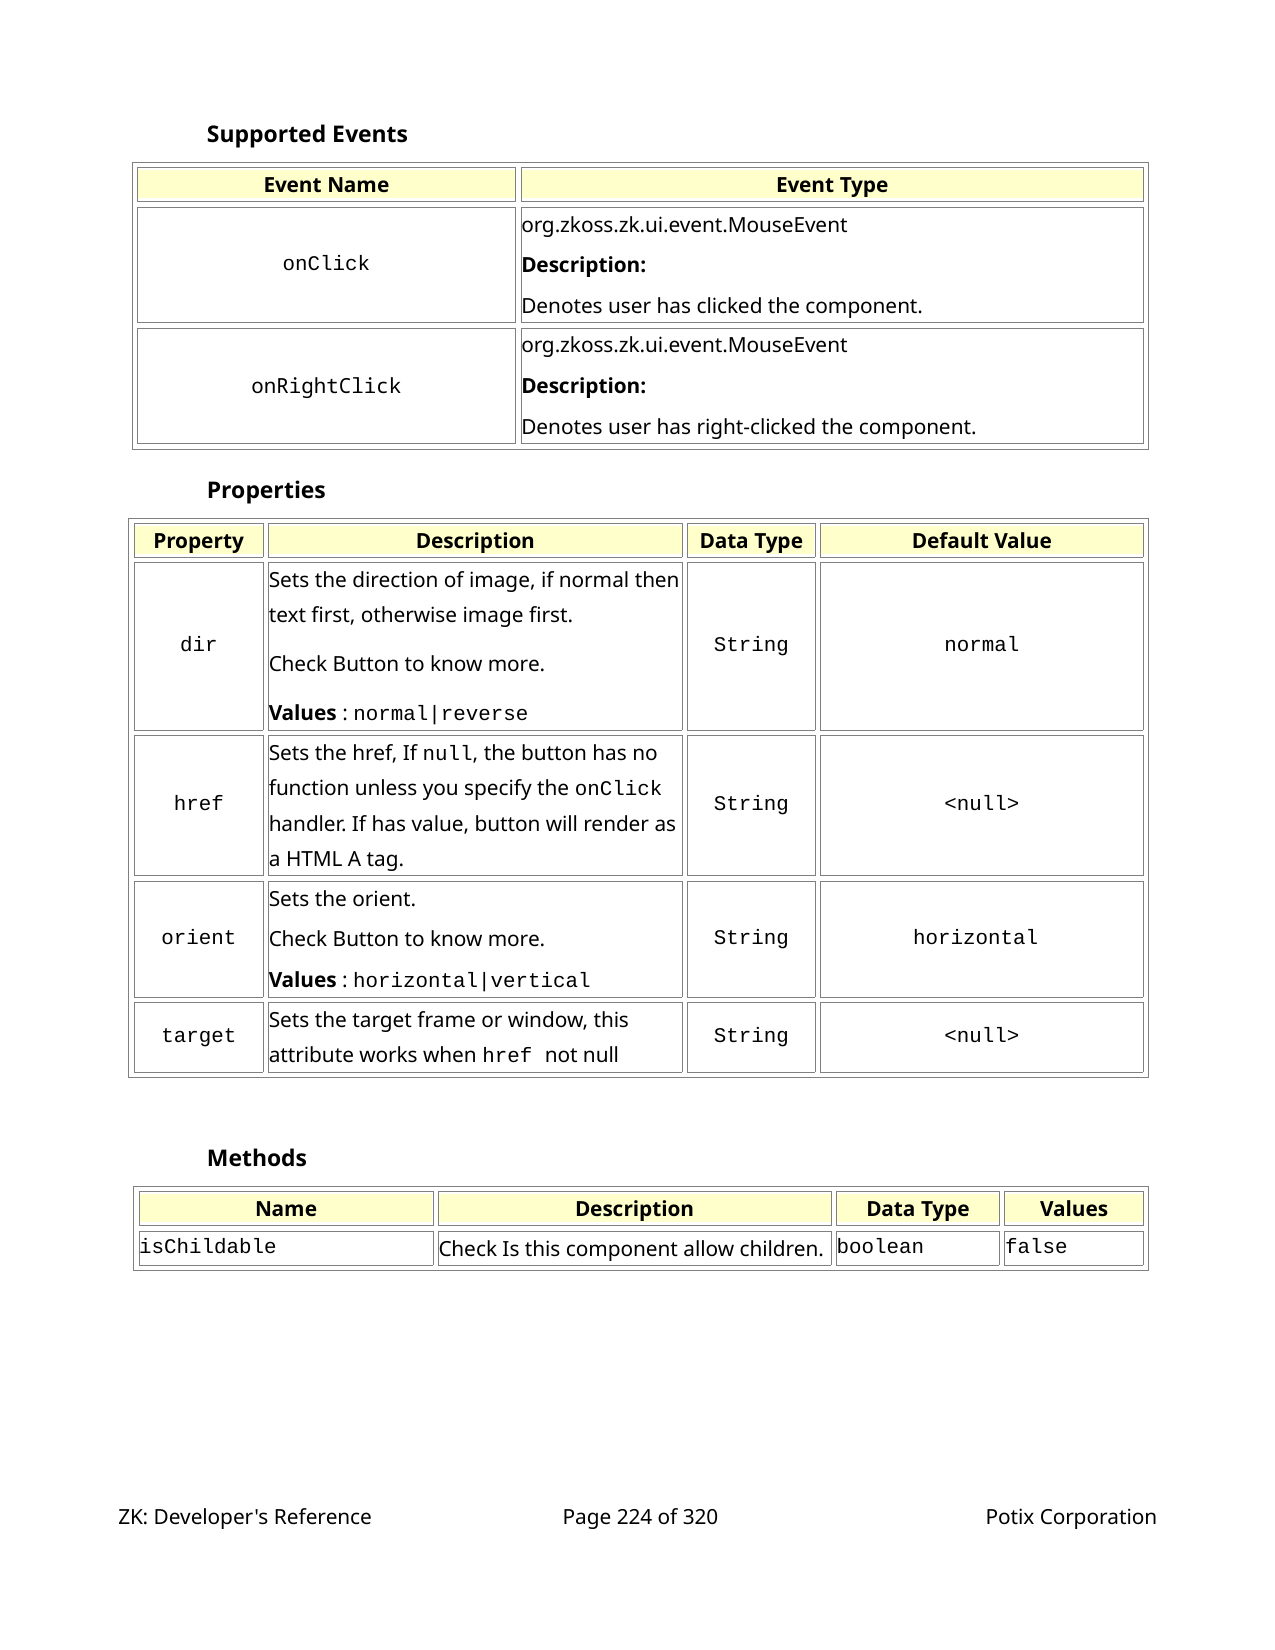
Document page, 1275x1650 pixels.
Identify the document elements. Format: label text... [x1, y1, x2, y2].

table_cell Sets the target frame or window, this attribute works when href not null [266, 997, 685, 1072]
table_cell Sets the direction of image, if normal then text first, otherwise image first. Check Button to know more. Values : normal|reverse [266, 557, 685, 729]
table_cell Check Is this component allow children. [435, 1225, 833, 1265]
table_header Data Type [834, 1187, 1002, 1225]
table_header Default Value [818, 519, 1146, 557]
table_cell dir [131, 557, 266, 729]
table_cell normal [818, 557, 1146, 729]
table_cell String [685, 730, 817, 875]
table_header Data Type [685, 519, 817, 557]
subtitle Properties [207, 474, 1157, 505]
table_cell target [131, 997, 266, 1072]
table_cell horizontal [818, 875, 1146, 997]
table_cell orient [131, 875, 266, 997]
table_header Property [131, 519, 266, 557]
table_cell String [685, 997, 817, 1072]
table_header Values [1002, 1187, 1146, 1225]
table_header Description [435, 1187, 833, 1225]
table_cell onClick [134, 201, 518, 322]
table_cell String [685, 875, 817, 997]
table_header Event Type [518, 163, 1146, 201]
table_cell <null> [818, 730, 1146, 875]
table_cell onRightClick [134, 322, 518, 443]
table_cell org.zkoss.zk.ui.event.MouseEvent Description: Denotes user has clicked the component. [518, 201, 1146, 322]
table_cell <null> [818, 997, 1146, 1072]
subtitle Supported Events [207, 118, 1157, 149]
table_cell boolean [834, 1225, 1002, 1265]
table_cell Sets the orient. Check Button to know more. Values : horizontal|vertical [266, 875, 685, 997]
table_cell org.zkoss.zk.ui.event.MouseEvent Description: Denotes user has right-clicked the component. [518, 322, 1146, 443]
table_header Event Name [134, 163, 518, 201]
table_cell Sets the href, If null, the button has no function unless you specify the onClick handler. If has value, button will render as a HTML A tag. [266, 730, 685, 875]
table_cell false [1002, 1225, 1146, 1265]
subtitle Methods [207, 1142, 1157, 1173]
table_header Description [266, 519, 685, 557]
table_cell href [131, 730, 266, 875]
table_cell isChildable [136, 1225, 435, 1265]
table_header Name [136, 1187, 435, 1225]
table_cell String [685, 557, 817, 729]
